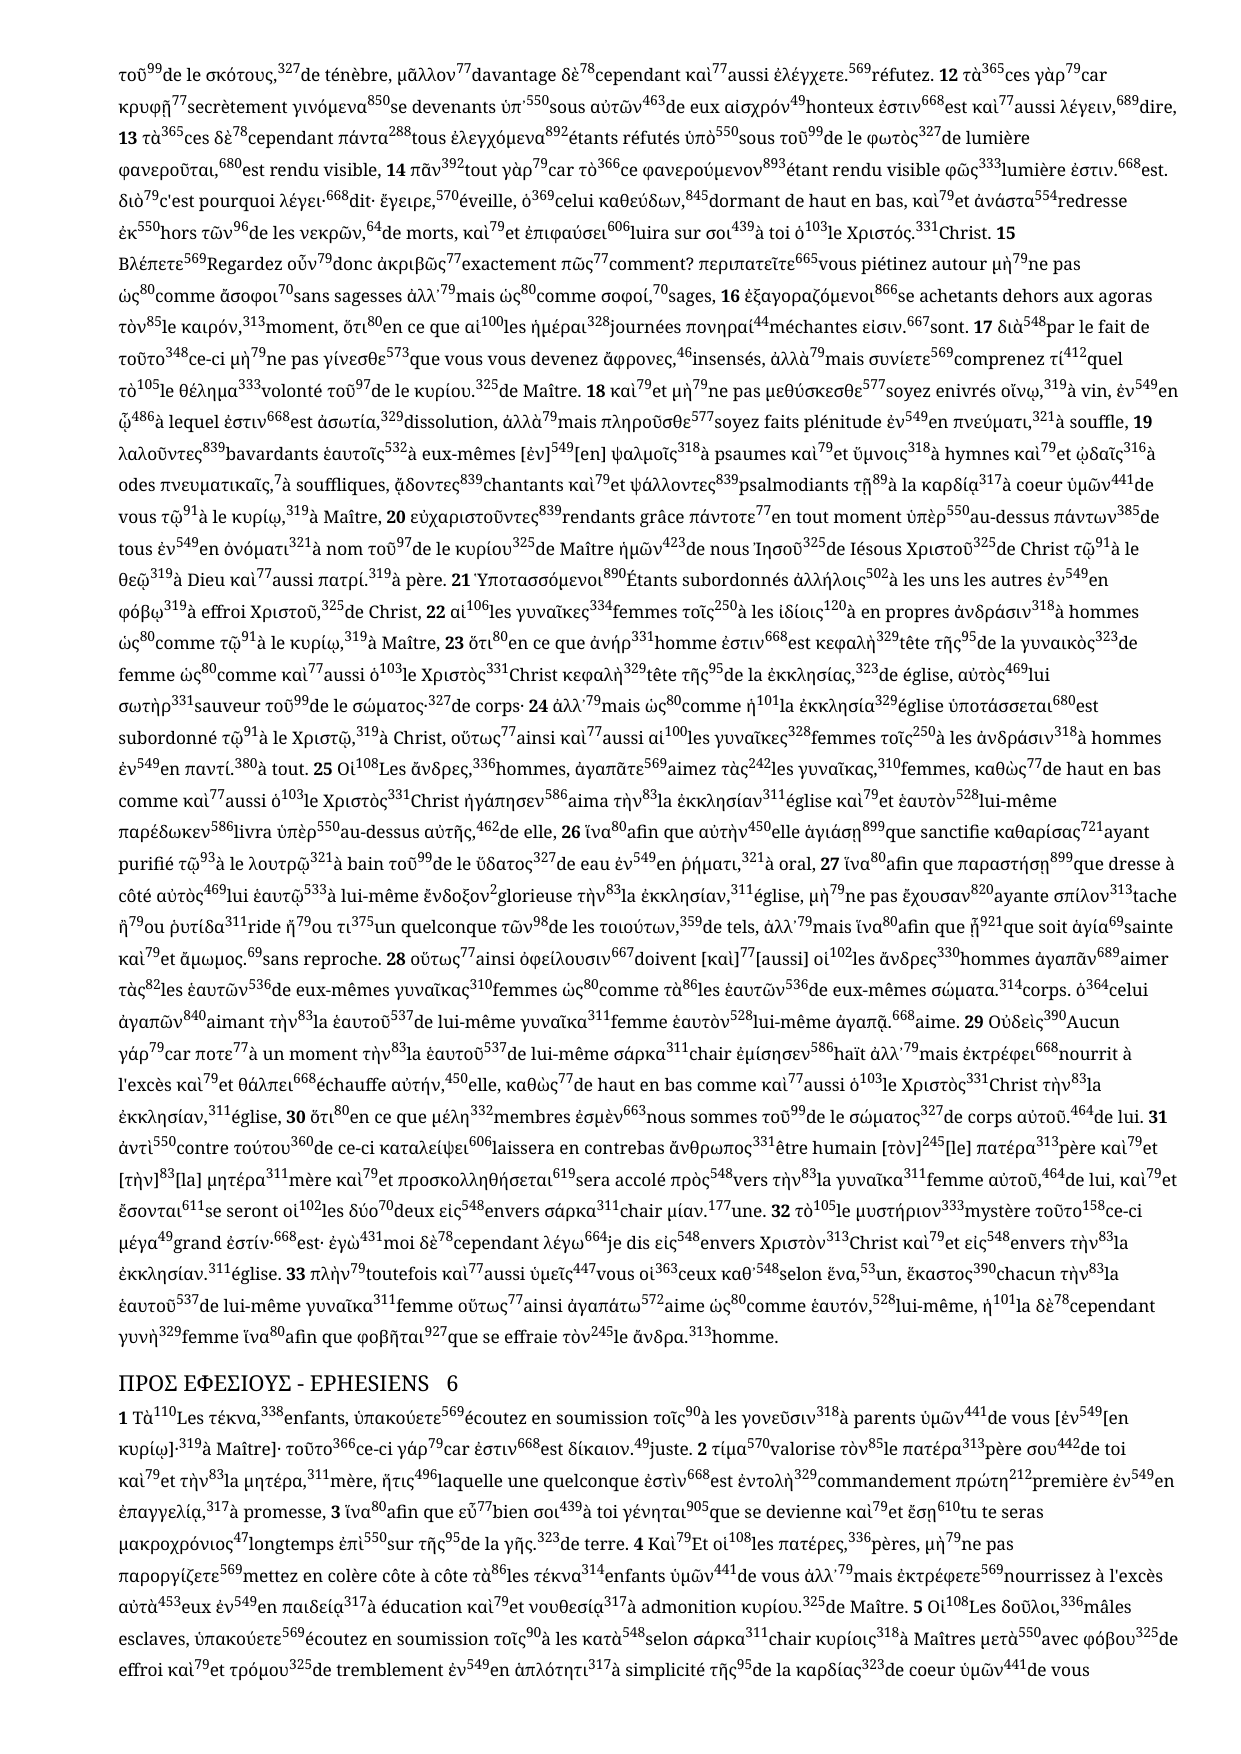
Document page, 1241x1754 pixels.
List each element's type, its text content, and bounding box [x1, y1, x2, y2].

text 1 Τὰ110Les τέκνα,338enfants, ὑπακούετε569écoutez en soumission τοῖς90à les γονεῦσιν318à parents ὑμῶν441de vous [ἐν549[en κυρίῳ]·319à Maître]· τοῦτο366ce-ci γάρ79car ἐστιν668est δίκαιον.49juste. 2 τίμα570valorise τὸν85le πατέρα313père σου442de toi καὶ79et τὴν83la μητέρα,311mère, ἥτις496laquelle une quelconque ἐστὶν668est ἐντολὴ329commandement πρώτη212première ἐν549en ἐπαγγελίᾳ,317à promesse, 3 ἵνα80afin que εὖ77bien σοι439à toi γένηται905que se devienne καὶ79et ἔσῃ610tu te seras μακροχρόνιος47longtemps ἐπὶ550sur τῆς95de la γῆς.323de terre. 4 Καὶ79Et οἱ108les πατέρες,336pères, μὴ79ne pas παροργίζετε569mettez en colère côte à côte τὰ86les τέκνα314enfants ὑμῶν441de vous ἀλλ᾽79mais ἐκτρέφετε569nourrissez à l'excès αὐτὰ453eux ἐν549en παιδείᾳ317à éducation καὶ79et νουθεσίᾳ317à admonition κυρίου.325de Maître. 5 Οἱ108Les δοῦλοι,336mâles esclaves, ὑπακούετε569écoutez en soumission τοῖς90à les κατὰ548selon σάρκα311chair κυρίοις318à Maîtres μετὰ550avec φόβου325de effroi καὶ79et τρόμου325de tremblement ἐν549en ἁπλότητι317à simplicité τῆς95de la καρδίας323de coeur ὑμῶν441de vous ὡς80comme τῷ91à le Χριστῷ,319à Christ, 6 μὴ79ne pas κατ᾽548selon ὀφθαλμοδουλείαν311servitude de l'oeil ὡς80comme ἀνθρωπάρεσκοι70plaisants aux humains ἀλλ᾽79mais ὡς80comme δοῦλοι330mâles esclaves Χριστοῦ325de Christ ποιοῦντες839faisants τὸ87le θέλημα315volonté τοῦ97de le θεοῦ325de Dieu ἐκ550hors ψυχῆς,323de âme, 7 μετ᾽550avec εὐνοίας323de bienveillance δουλεύοντες839étants esclaves ὡς80comme τῷ91à le κυρίῳ319à Maître καὶ79et οὐκ77non ἀνθρώποις,318à êtres humains, 8 εἰδότες782ayants sus ὅτι80en ce que ἕκαστος390chacun ἐάν340si le cas échéant τι375un quelconque ποιήσῃ899que fasse ἀγαθόν,55bon, τοῦτο348ce-ci κομίσεται612se prendra soigneusement παρὰ550à côté κυρίου325de Maître εἴτε79soit δοῦλος331mâle esclave εἴτε79soit ἐλεύθερος.71libre. 9 Καὶ79Et οἱ108les κύριοι,336Maîtres, τὰ86les αὐτὰ347mêmes ποιεῖτε569faites πρὸς548vers αὐτούς,451eux, ἀνιέντες839rompants τὴν83la ἀπειλήν,311menace, εἰδότες782ayants sus ὅτι80en ce que καὶ79et αὐτῶν463de eux καὶ79et ὑμῶν441de vous ὁ103le κύριός331Maître ἐστιν668est ἐν549en οὐρανοῖς318à cieux καὶ79et προσωπολημψία329réception de face οὐκ77non ἔστιν668est παρ᾽549à côté αὐτῷ.458à lui. 10 Τοῦ99de Le λοιποῦ,386de restant, ἐνδυναμοῦσθε577soyez fortifiés dans ἐν549en κυρίῳ319à Maître καὶ79et ἐν549en τῷ93à le κράτει321à force τῆς95de la ἰσχύος323de ténacité αὐτοῦ.464de lui. 11 ἐνδύσασθε557que vous vous envêtez τὴν83la πανοπλίαν311panoplie τοῦ97de le θεοῦ325de Dieu πρὸς548vers τὸ348ce δύνασθαι690se pouvoir ὑμᾶς436vous στῆναι681dresser πρὸς548vers τὰς82les μεθοδείας310trans-cheminements τοῦ97de le διαβόλου·65de diable· 12 ὅτι80en ce que οὐκ77non ἔστιν668est ἡμῖν419à nous ἡ101la πάλη329lutte πρὸς548vers αἷμα315sang καὶ79et σάρκα311chair ἀλλὰ79mais πρὸς548vers τὰς82les ἀρχάς,310origines, πρὸς548vers τὰς82les ἐξουσίας,310autorités, πρὸς548vers τοὺς84les κοσμοκράτορας312puissants du monde τοῦ99de le σκότους327de ténèbre τούτου,152de ce-ci, πρὸς548vers τὰ86les πνευματικὰ54souffliques τῆς95de la πονηρίας323de méchanceté ἐν549en τοῖς92à les ἐπουρανίοις.60à sur cieux. 13 διὰ548par le fait de τοῦτο348ce-ci ἀναλάβετε553prenez de bas en haut τὴν83la πανοπλίαν311panoplie τοῦ97de le θεοῦ,325de Dieu, ἵνα80afin que δυνηθῆτε908que vous soyez pu ἀντιστῆναι681dresser contre ἐν549en τῇ89à la ἡμέρᾳ317à journée τῇ89à la πονηρᾷ8à méchante καὶ79et ἅπαντα374en totalités κατεργασάμενοι739se ayants mis au travail complètement στῆναι.681dresser. 14 στῆτε553dressez οὖν79donc περιζωσάμενοι739se ayants ceints autour τὴν83la ὀσφὺν311flanc ὑμῶν441de vous ἐν549en ἀληθείᾳ317à vérité καὶ79et ἐνδυσάμενοι739se ayants envêtus τὸν85le θώρακα313thorax τῆς95de la δικαιοσύνης323de justice 15 καὶ79et ὑποδησάμενοι739se ayants liés en dessous τοὺς244les πόδας312pieds ἐν549en ἑτοιμασίᾳ317à préparation τοῦ99de le εὐαγγελίου327de évangile τῆς95de la εἰρήνης,323de paix, 16 ἐν549en πᾶσιν379à tous ἀναλαβόντες720ayants pris de bas en haut τὸν85le θυρεὸν313bouclier τῆς95de la πίστεως,323de croyance, ἐν549en ᾧ486à lequel δυνήσεσθε609vous vous pourrez πάντα270tous τὰ86les βέλη314flèches τοῦ97de le πονηροῦ65de méchant [τὰ]86[les] πεπυρωμένα797ayants étés brûlés au feu σβέσαι·681éteindre· 17 καὶ79et τὴν83la περικεφαλαίαν311casque τοῦ99de le σωτηρίου67de salut δέξασθε557que vous vous acceptez καὶ79et τὴν83la μάχαιραν311machette τοῦ99de le πνεύματος,327de souffle, ὅ500lequel ἐστιν668est ῥῆμα333oral θεοῦ.325de Dieu. 18 Διὰ550Par πάσης279de toute προσευχῆς323de prière καὶ79et δεήσεως323de supplication προσευχόμενοι866se priants ἐν549en παντὶ275à tout καιρῷ319à moment ἐν549en πνεύματι,321à souffle, καὶ79et εἰς548envers αὐτὸ348même ἀγρυπνοῦντες839étants sans sommeil ἐν549en πάσῃ273à toute προσκαρτερήσει317à endurance auprès καὶ79et δεήσει317à supplication περὶ550autour πάντων280de tous τῶν96de les ἁγίων64de saints 19 καὶ79et ὑπὲρ550au-dessus ἐμοῦ,424de moi, ἵνα80afin que μοι420à moi δοθῇ911que soit donné λόγος331discours ἐν549en ἀνοίξει317à ouverture τοῦ99de le στόματός327de bouche μου,424de moi, ἐν549en παρρησίᾳ317à oralité franche γνωρίσαι681faire connaître τὸ87le μυστήριον315mystère τοῦ99de le εὐαγγελίου,327de évangile, 20 ὑπὲρ550au-dessus οὗ494de lequel πρεσβεύω664je suis ancien ἐν549en ἁλύσει,317à chaîne, ἵνα80afin que ἐν549en αὐτῷ460à lui παρρησιάσωμαι901que je m'oralise franchement ὡς80comme δεῖ668attache de lien με417moi λαλῆσαι.681bavarder. 21 Ἵνα80Afin que δὲ78cependant εἰδῆτε914que vous ayez su καὶ77aussi ὑμεῖς447vous τὰ347ces κατ᾽548selon ἐμέ,417moi, τί399quel πράσσω,664je pratique, πάντα374tous γνωρίσει606fera connaître ὑμῖν438à vous Τύχικος331Tuchikos ὁ103le ἀγαπητὸς22aimé ἀδελφὸς331frère καὶ79et πιστὸς22croyable διάκονος331serviteur ἐν549en κυρίῳ,319à Maître, 22 ὃν480lequel ἔπεμψα582je mandai πρὸς548vers ὑμᾶς436vous εἰς548envers αὐτὸ348même τοῦτο,140ce-ci, ἵνα80afin que γνῶτε896que vous connaissiez τὰ347ces περὶ550autour ἡμῶν423de nous καὶ79et παρακαλέσῃ899que appelle à côté τὰς82les καρδίας310coeurs ὑμῶν.441de vous. 23 Εἰρήνη329Paix τοῖς90à les ἀδελφοῖς318à frères καὶ79et ἀγάπη329amour μετὰ550avec πίστεως323de croyance ἀπὸ550au loin θεοῦ325de Dieu πατρὸς325de père καὶ79et κυρίου325de Maître Ἰησοῦ325de Iésous Χριστοῦ.325de Christ. 24 ἡ101la χάρις329grâce μετὰ550avec πάντων383de tous τῶν357de ceux ἀγαπώντων833de aimants τὸν85le κύριον313Maître ἡμῶν423de nous Ἰησοῦν313Iésous Χριστὸν313Christ ἐν549en ἀφθαρσίᾳ.317à incorruptibilité. [118, 1402, 1181, 1682]
text ΠΡΟΣ ΕΦΕΣΙΟΥΣ - EPHESIENS 6 [118, 1368, 1181, 1397]
text 1 Γίνεσθε573Que vous vous devenez οὖν79donc μιμηταὶ330mimes τοῦ97de le θεοῦ325de Dieu ὡς80comme τέκνα332enfants ἀγαπητὰ23aimés 2 καὶ79et περιπατεῖτε569piétinez autour ἐν549en ἀγάπῃ,317à amour, καθὼς77de haut en bas comme καὶ77aussi ὁ103le Χριστὸς331Christ ἠγάπησεν586aima ἡμᾶς416nous καὶ79et παρέδωκεν586livra ἑαυτὸν528lui-même ὑπὲρ550au-dessus ἡμῶν423de nous προσφορὰν311offrande καὶ79et θυσίαν311sacrifice τῷ91à le θεῷ319à Dieu εἰς548envers ὀσμὴν311odeur εὐωδίας.323de odeur de bien. 3 Πορνεία329Pornation δὲ78cependant καὶ79et ἀκαθαρσία329impureté πᾶσα285toute ἢ79ou πλεονεξία329cupidité μηδὲ77ni cependant ὀνομαζέσθω580soit nommé ἐν549en ὑμῖν,438à vous, καθὼς77de haut en bas comme πρέπει668est remarquable ἁγίοις,58à saints, 4 καὶ79et αἰσχρότης329obscénité καὶ79et μωρολογία329folle discussion ἢ79ou εὐτραπελία,329plaisanterie, ἃ499lesquels οὐκ77non ἀνῆκεν,625surgissait de bas en haut, ἀλλὰ79mais μᾶλλον77davantage εὐχαριστία.329action de grâce. 5 τοῦτο348ce-ci γὰρ79car ἴστε566ayez sus γινώσκοντες,839connaissants, ὅτι80en ce que πᾶς287tout πόρνος331porno ἢ79ou ἀκάθαρτος71impur ἢ79ou πλεονέκτης,331cupide, ὅ500lequel ἐστιν668est εἰδωλολάτρης,331idolâtre, οὐκ77non ἔχει668a κληρονομίαν311héritage ἐν549en τῇ89à la βασιλείᾳ317à royauté τοῦ97de le Χριστοῦ325de Christ καὶ79et θεοῦ.325de Dieu. 6 Μηδεὶς390Pas un ὑμᾶς436vous ἀπατάτω572appâte κενοῖς9à vides λόγοις·318à discours· διὰ548par le fait de ταῦτα347ces-ci γὰρ79car ἔρχεται674se vient ἡ101la ὀργὴ329colère τοῦ97de le θεοῦ325de Dieu ἐπὶ548sur τοὺς84les υἱοὺς312fils τῆς95de la ἀπειθείας.323de désobéissance. 7 μὴ77ne pas οὖν79donc γίνεσθε573que vous vous devenez συμμέτοχοι70co-participants αὐτῶν·463de eux· 8 ἦτε622vous étiez γάρ79car ποτε77à un moment σκότος,333ténèbre, νῦν77maintenant δὲ78cependant φῶς333lumière ἐν549en κυρίῳ·319à Maître· ὡς80comme τέκνα332enfants φωτὸς327de lumière περιπατεῖτε569piétinez autour 9 –935– ὁ103le γὰρ79car καρπὸς331fruit τοῦ99de le φωτὸς327de lumière ἐν549en πάσῃ273à toute ἀγαθωσύνῃ317à bonté καὶ79et δικαιοσύνῃ317à justice καὶ79et ἀληθείᾳ317à vérité –935– 10 δοκιμάζοντες839éprouvants τί412quel ἐστιν668est εὐάρεστον49bien agréable τῷ91à le κυρίῳ,319à Maître, 11 καὶ79et μὴ77ne pas συγκοινωνεῖτε569communiez avec τοῖς92à les ἔργοις320à travaux τοῖς92à les ἀκάρποις11à sans fruits τοῦ99de le σκότους,327de ténèbre, μᾶλλον77davantage δὲ78cependant καὶ77aussi ἐλέγχετε.569réfutez. 12 τὰ365ces γὰρ79car κρυφῇ77secrètement γινόμενα850se devenants ὑπ᾽550sous αὐτῶν463de eux αἰσχρόν49honteux ἐστιν668est καὶ77aussi λέγειν,689dire, 13 τὰ365ces δὲ78cependant πάντα288tous ἐλεγχόμενα892étants réfutés ὑπὸ550sous τοῦ99de le φωτὸς327de lumière φανεροῦται,680est rendu visible, 14 πᾶν392tout γὰρ79car τὸ366ce φανερούμενον893étant rendu visible φῶς333lumière ἐστιν.668est. διὸ79c'est pourquoi λέγει·668dit· ἔγειρε,570éveille, ὁ369celui καθεύδων,845dormant de haut en bas, καὶ79et ἀνάστα554redresse ἐκ550hors τῶν96de les νεκρῶν,64de morts, καὶ79et ἐπιφαύσει606luira sur σοι439à toi ὁ103le Χριστός.331Christ. 15 Βλέπετε569Regardez οὖν79donc ἀκριβῶς77exactement πῶς77comment? περιπατεῖτε665vous piétinez autour μὴ79ne pas ὡς80comme ἄσοφοι70sans sagesses ἀλλ᾽79mais ὡς80comme σοφοί,70sages, 16 ἐξαγοραζόμενοι866se achetants dehors aux agoras τὸν85le καιρόν,313moment, ὅτι80en ce que αἱ100les ἡμέραι328journées πονηραί44méchantes εἰσιν.667sont. 17 διὰ548par le fait de τοῦτο348ce-ci μὴ79ne pas γίνεσθε573que vous vous devenez ἄφρονες,46insensés, ἀλλὰ79mais συνίετε569comprenez τί412quel τὸ105le θέλημα333volonté τοῦ97de le κυρίου.325de Maître. 18 καὶ79et μὴ79ne pas μεθύσκεσθε577soyez enivrés οἴνῳ,319à vin, ἐν549en ᾧ486à lequel ἐστιν668est ἀσωτία,329dissolution, ἀλλὰ79mais πληροῦσθε577soyez faits plénitude ἐν549en πνεύματι,321à souffle, 19 λαλοῦντες839bavardants ἑαυτοῖς532à eux-mêmes [ἐν]549[en] ψαλμοῖς318à psaumes καὶ79et ὕμνοις318à hymnes καὶ79et ᾠδαῖς316à odes πνευματικαῖς,7à souffliques, ᾄδοντες839chantants καὶ79et ψάλλοντες839psalmodiants τῇ89à la καρδίᾳ317à coeur ὑμῶν441de vous τῷ91à le κυρίῳ,319à Maître, 20 εὐχαριστοῦντες839rendants grâce πάντοτε77en tout moment ὑπὲρ550au-dessus πάντων385de tous ἐν549en ὀνόματι321à nom τοῦ97de le κυρίου325de Maître ἡμῶν423de nous Ἰησοῦ325de Iésous Χριστοῦ325de Christ τῷ91à le θεῷ319à Dieu καὶ77aussi πατρί.319à père. 21 Ὑποτασσόμενοι890Étants subordonnés ἀλλήλοις502à les uns les autres ἐν549en φόβῳ319à effroi Χριστοῦ,325de Christ, 22 αἱ106les γυναῖκες334femmes τοῖς250à les ἰδίοις120à en propres ἀνδράσιν318à hommes ὡς80comme τῷ91à le κυρίῳ,319à Maître, 23 ὅτι80en ce que ἀνήρ331homme ἐστιν668est κεφαλὴ329tête τῆς95de la γυναικὸς323de femme ὡς80comme καὶ77aussi ὁ103le Χριστὸς331Christ κεφαλὴ329tête τῆς95de la ἐκκλησίας,323de église, αὐτὸς469lui σωτὴρ331sauveur τοῦ99de le σώματος·327de corps· 24 ἀλλ᾽79mais ὡς80comme ἡ101la ἐκκλησία329église ὑποτάσσεται680est subordonné τῷ91à le Χριστῷ,319à Christ, οὕτως77ainsi καὶ77aussi αἱ100les γυναῖκες328femmes τοῖς250à les ἀνδράσιν318à hommes ἐν549en παντί.380à tout. 25 Οἱ108Les ἄνδρες,336hommes, ἀγαπᾶτε569aimez τὰς242les γυναῖκας,310femmes, καθὼς77de haut en bas comme καὶ77aussi ὁ103le Χριστὸς331Christ ἠγάπησεν586aima τὴν83la ἐκκλησίαν311église καὶ79et ἑαυτὸν528lui-même παρέδωκεν586livra ὑπὲρ550au-dessus αὐτῆς,462de elle, 26 ἵνα80afin que αὐτὴν450elle ἁγιάσῃ899que sanctifie καθαρίσας721ayant purifié τῷ93à le λουτρῷ321à bain τοῦ99de le ὕδατος327de eau ἐν549en ῥήματι,321à oral, 27 ἵνα80afin que παραστήσῃ899que dresse à côté αὐτὸς469lui ἑαυτῷ533à lui-même ἔνδοξον2glorieuse τὴν83la ἐκκλησίαν,311église, μὴ79ne pas ἔχουσαν820ayante σπίλον313tache ἢ79ou ῥυτίδα311ride ἤ79ou τι375un quelconque τῶν98de les τοιούτων,359de tels, ἀλλ᾽79mais ἵνα80afin que ᾖ921que soit ἁγία69sainte καὶ79et ἄμωμος.69sans reproche. 28 οὕτως77ainsi ὀφείλουσιν667doivent [καὶ]77[aussi] οἱ102les ἄνδρες330hommes ἀγαπᾶν689aimer τὰς82les ἑαυτῶν536de eux-mêmes γυναῖκας310femmes ὡς80comme τὰ86les ἑαυτῶν536de eux-mêmes σώματα.314corps. ὁ364celui ἀγαπῶν840aimant τὴν83la ἑαυτοῦ537de lui-même γυναῖκα311femme ἑαυτὸν528lui-même ἀγαπᾷ.668aime. 29 Οὐδεὶς390Aucun γάρ79car ποτε77à un moment τὴν83la ἑαυτοῦ537de lui-même σάρκα311chair ἐμίσησεν586haït ἀλλ᾽79mais ἐκτρέφει668nourrit à l'excès καὶ79et θάλπει668échauffe αὐτήν,450elle, καθὼς77de haut en bas comme καὶ77aussi ὁ103le Χριστὸς331Christ τὴν83la ἐκκλησίαν,311église, 30 ὅτι80en ce que μέλη332membres ἐσμὲν663nous sommes τοῦ99de le σώματος327de corps αὐτοῦ.464de lui. 31 ἀντὶ550contre τούτου360de ce-ci καταλείψει606laissera en contrebas ἄνθρωπος331être humain [τὸν]245[le] πατέρα313père καὶ79et [τὴν]83[la] μητέρα311mère καὶ79et προσκολληθήσεται619sera accolé πρὸς548vers τὴν83la γυναῖκα311femme αὐτοῦ,464de lui, καὶ79et ἔσονται611se seront οἱ102les δύο70deux εἰς548envers σάρκα311chair μίαν.177une. 32 τὸ105le μυστήριον333mystère τοῦτο158ce-ci μέγα49grand ἐστίν·668est· ἐγὼ431moi δὲ78cependant λέγω664je dis εἰς548envers Χριστὸν313Christ καὶ79et εἰς548envers τὴν83la ἐκκλησίαν.311église. 33 πλὴν79toutefois καὶ77aussi ὑμεῖς447vous οἱ363ceux καθ᾽548selon ἕνα,53un, ἕκαστος390chacun τὴν83la ἑαυτοῦ537de lui-même γυναῖκα311femme οὕτως77ainsi ἀγαπάτω572aime ὡς80comme ἑαυτόν,528lui-même, ἡ101la δὲ78cependant γυνὴ329femme ἵνα80afin que φοβῆται927que se effraie τὸν245le ἄνδρα.313homme. [118, 59, 1181, 1349]
